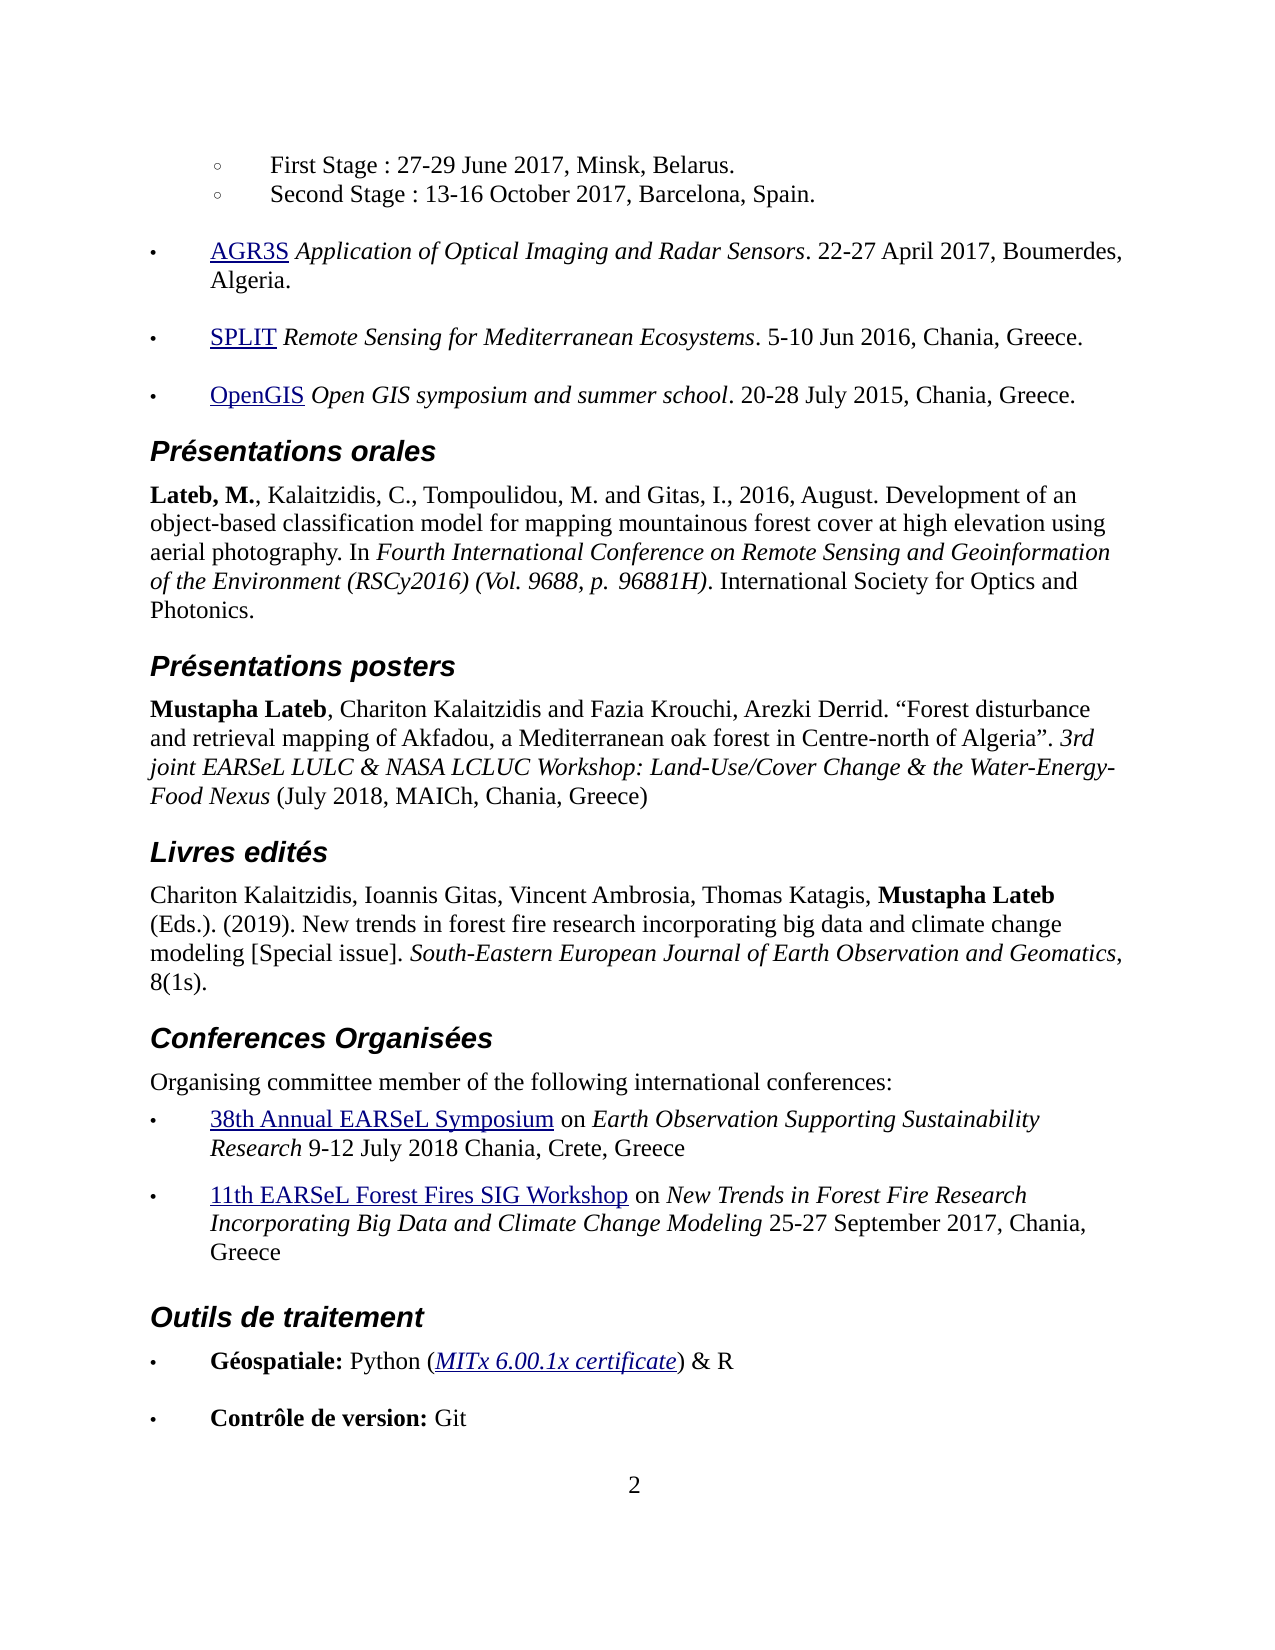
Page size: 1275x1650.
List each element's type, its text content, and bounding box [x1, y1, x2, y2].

list AGR3S Application of Optical Imaging and Radar Sensors. 22-27 April 2017, Boumerdes, Algeria. [150, 236, 1125, 322]
list OpenGIS Open GIS symposium and summer school. 20-28 July 2015, Chania, Greece. [150, 380, 1125, 409]
list First Stage : 27-29 June 2017, Minsk, Belarus. [210, 150, 1125, 179]
list Géospatiale: Python (MITx 6.00.1x certificate) & R [150, 1346, 1125, 1403]
list Second Stage : 13-16 October 2017, Barcelona, Spain. [210, 179, 1125, 236]
text Mustapha Lateb, Chariton Kalaitzidis and Fazia Krouchi, Arezki Derrid. “Forest disturbance and retrieval mapping of Akfadou, a Mediterranean oak forest in Centre-north of Algeria”. 3rd joint EARSeL LULC & NASA LCLUC Workshop: Land-Use/Cover Change & the Water-Energy-Food Nexus (July 2018, MAICh, Chania, Greece) [150, 694, 1125, 809]
list 38th Annual EARSeL Symposium on Earth Observation Supporting Sustainability Research 9-12 July 2018 Chania, Crete, Greece [150, 1104, 1125, 1162]
subtitle Présentations orales [150, 434, 1125, 467]
subtitle Outils de traitement [150, 1300, 1125, 1333]
text Chariton Kalaitzidis, Ioannis Gitas, Vincent Ambrosia, Thomas Katagis, Mustapha Lateb (Eds.). (2019). New trends in forest fire research incorporating big data and climate change modeling [Special issue]. South-Eastern European Journal of Earth Observation and Geomatics, 8(1s). [150, 881, 1125, 996]
subtitle Présentations posters [150, 648, 1125, 682]
text Organising committee member of the following international conferences: [150, 1067, 1125, 1095]
subtitle Conferences Organisées [150, 1021, 1125, 1054]
list 11th EARSeL Forest Fires SIG Workshop on New Trends in Forest Fire Research Incorporating Big Data and Climate Change Modeling 25-27 September 2017, Chania, Greece [150, 1180, 1125, 1266]
text Lateb, M., Kalaitzidis, C., Tompoulidou, M. and Gitas, I., 2016, August. Development of an object-based classification model for mapping mountainous forest cover at high elevation using aerial photography. In Fourth International Conference on Remote Sensing and Geoinformation of the Environment (RSCy2016) (Vol. 9688, p. 96881H). International Society for Optics and Photonics. [150, 480, 1125, 623]
list SPLIT Remote Sensing for Mediterranean Ecosystems. 5-10 Jun 2016, Chania, Greece. [150, 322, 1125, 380]
list Contrôle de version: Git [150, 1403, 1125, 1432]
subtitle Livres edités [150, 834, 1125, 868]
